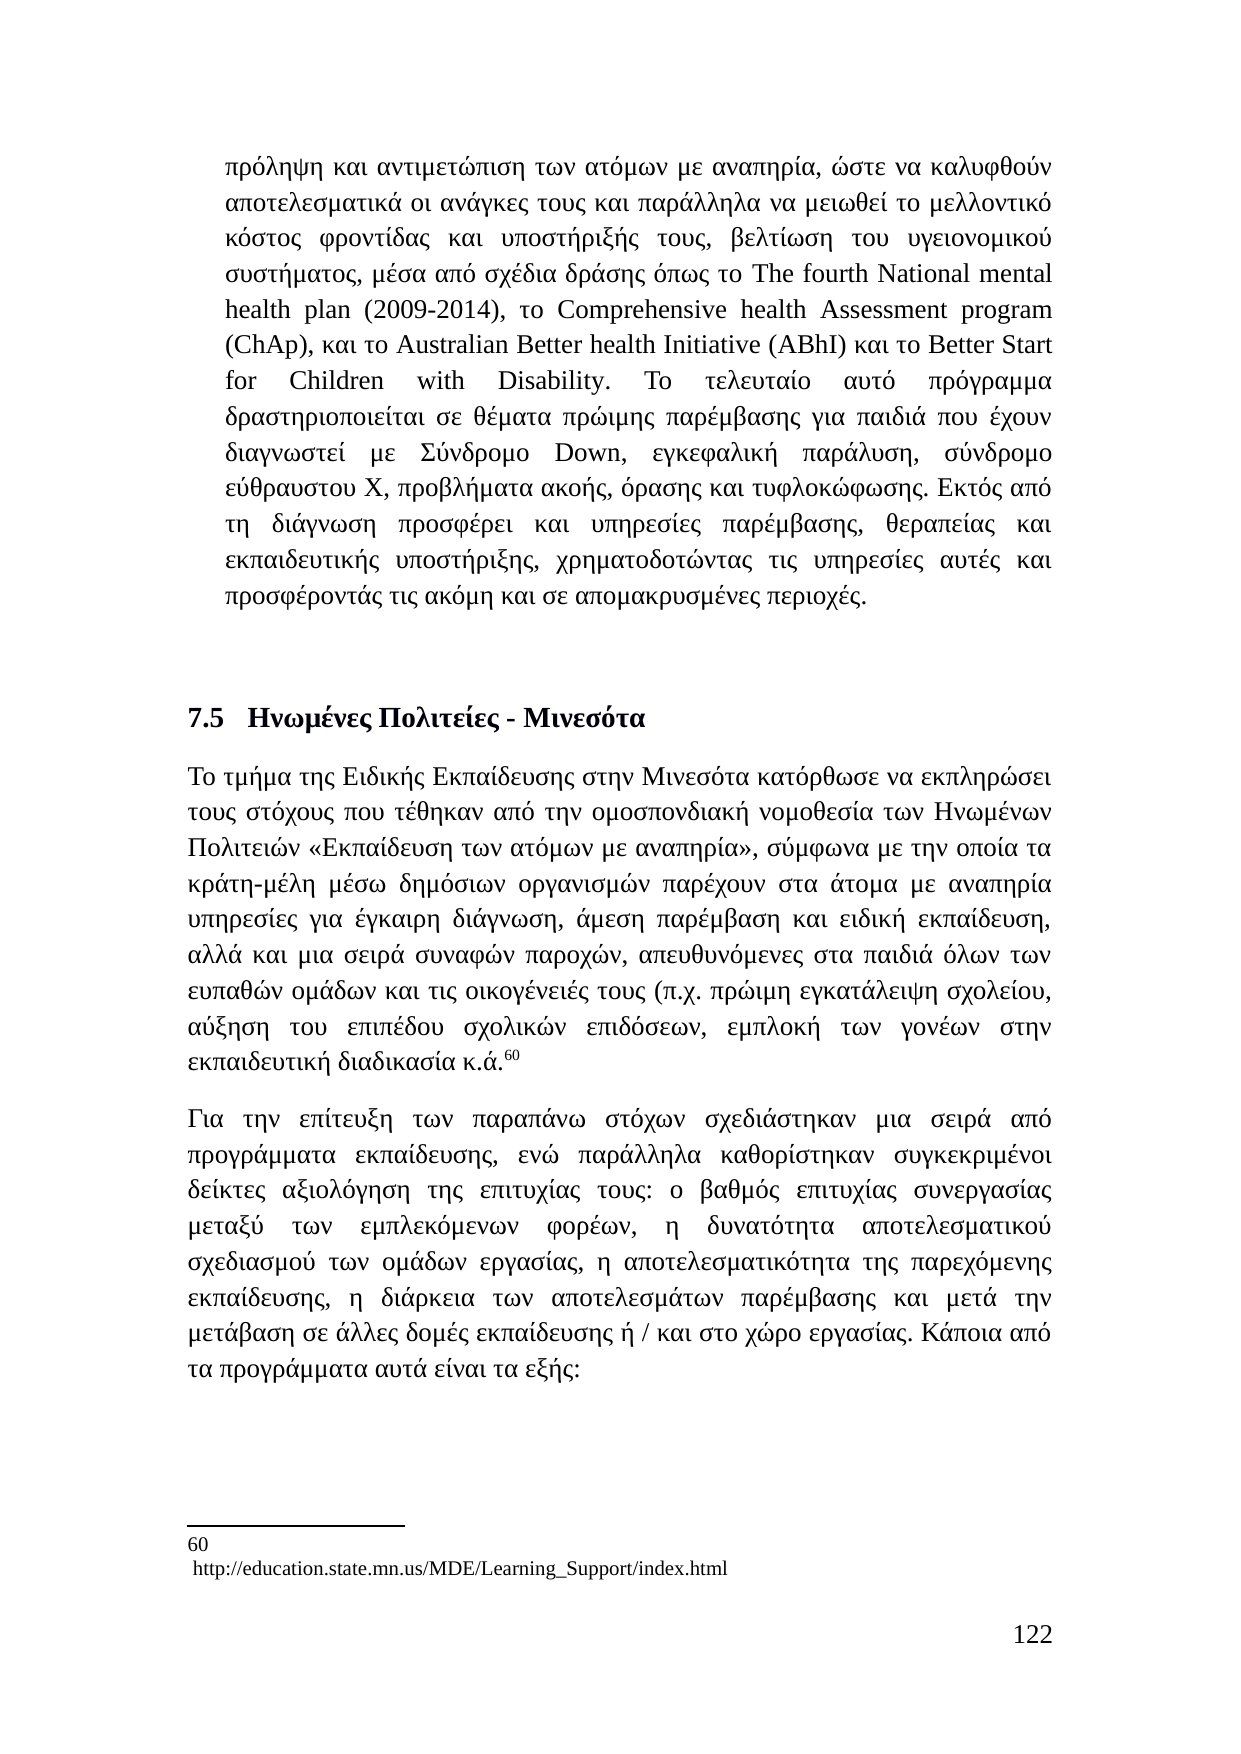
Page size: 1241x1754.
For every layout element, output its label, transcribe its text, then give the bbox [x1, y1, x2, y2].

text http://education.state.mn.us/MDE/Learning_Support/index.html [187, 1532, 1053, 1580]
text πρόληψη και αντιμετώπιση των ατόμων με αναπηρία, ώστε να καλυφθούν αποτελεσματικά οι ανάγκες τους και παράλληλα να μειωθεί το μελλοντικό κόστος φροντίδας και υποστήριξής τους, βελτίωση του υγειονομικού συστήματος, μέσα από σχέδια δράσης όπως το The fourth National mental health plan (2009-2014), το Comprehensive health Assessment program (ChAp), και το Australian Better health Initiative (ABhI) και το Better Start for Children with Disability. Το τελευταίο αυτό πρόγραμμα δραστηριοποιείται σε θέματα πρώιμης παρέμβασης για παιδιά που έχουν διαγνωστεί με Σύνδρομο Down, εγκεφαλική παράλυση, σύνδρομο εύθραυστου Χ, προβλήματα ακοής, όρασης και τυφλοκώφωσης. Εκτός από τη διάγνωση προσφέρει και υπηρεσίες παρέμβασης, θεραπείας και εκπαιδευτικής υποστήριξης, χρηματοδοτώντας τις υπηρεσίες αυτές και προσφέροντάς τις ακόμη και σε απομακρυσμένες περιοχές. [187, 150, 1053, 610]
text Το τμήμα της Ειδικής Εκπαίδευσης στην Μινεσότα κατόρθωσε να εκπληρώσει τους στόχους που τέθηκαν από την ομοσπονδιακή νομοθεσία των Ηνωμένων Πολιτειών «Εκπαίδευση των ατόμων με αναπηρία», σύμφωνα με την οποία τα κράτη-μέλη μέσω δημόσιων οργανισμών παρέχουν στα άτομα με αναπηρία υπηρεσίες για έγκαιρη διάγνωση, άμεση παρέμβαση και ειδική εκπαίδευση, αλλά και μια σειρά συναφών παροχών, απευθυνόμενες στα παιδιά όλων των ευπαθών ομάδων και τις οικογένειές τους (π.χ. πρώιμη εγκατάλειψη σχολείου, αύξηση του επιπέδου σχολικών επιδόσεων, εμπλοκή των γονέων στην εκπαιδευτική διαδικασία κ.ά. [187, 759, 1053, 1077]
text Για την επίτευξη των παραπάνω στόχων σχεδιάστηκαν μια σειρά από προγράμματα εκπαίδευσης, ενώ παράλληλα καθορίστηκαν συγκεκριμένοι δείκτες αξιολόγηση της επιτυχίας τους: ο βαθμός επιτυχίας συνεργασίας μεταξύ των εμπλεκόμενων φορέων, η δυνατότητα αποτελεσματικού σχεδιασμού των ομάδων εργασίας, η αποτελεσματικότητα της παρεχόμενης εκπαίδευσης, η διάρκεια των αποτελεσμάτων παρέμβασης και μετά την μετάβαση σε άλλες δομές εκπαίδευσης ή / και στο χώρο εργασίας. Κάποια από τα προγράμματα αυτά είναι τα εξής: [187, 1102, 1053, 1383]
subtitle Ηνωμένες Πολιτείες - Μινεσότα [187, 700, 1053, 734]
